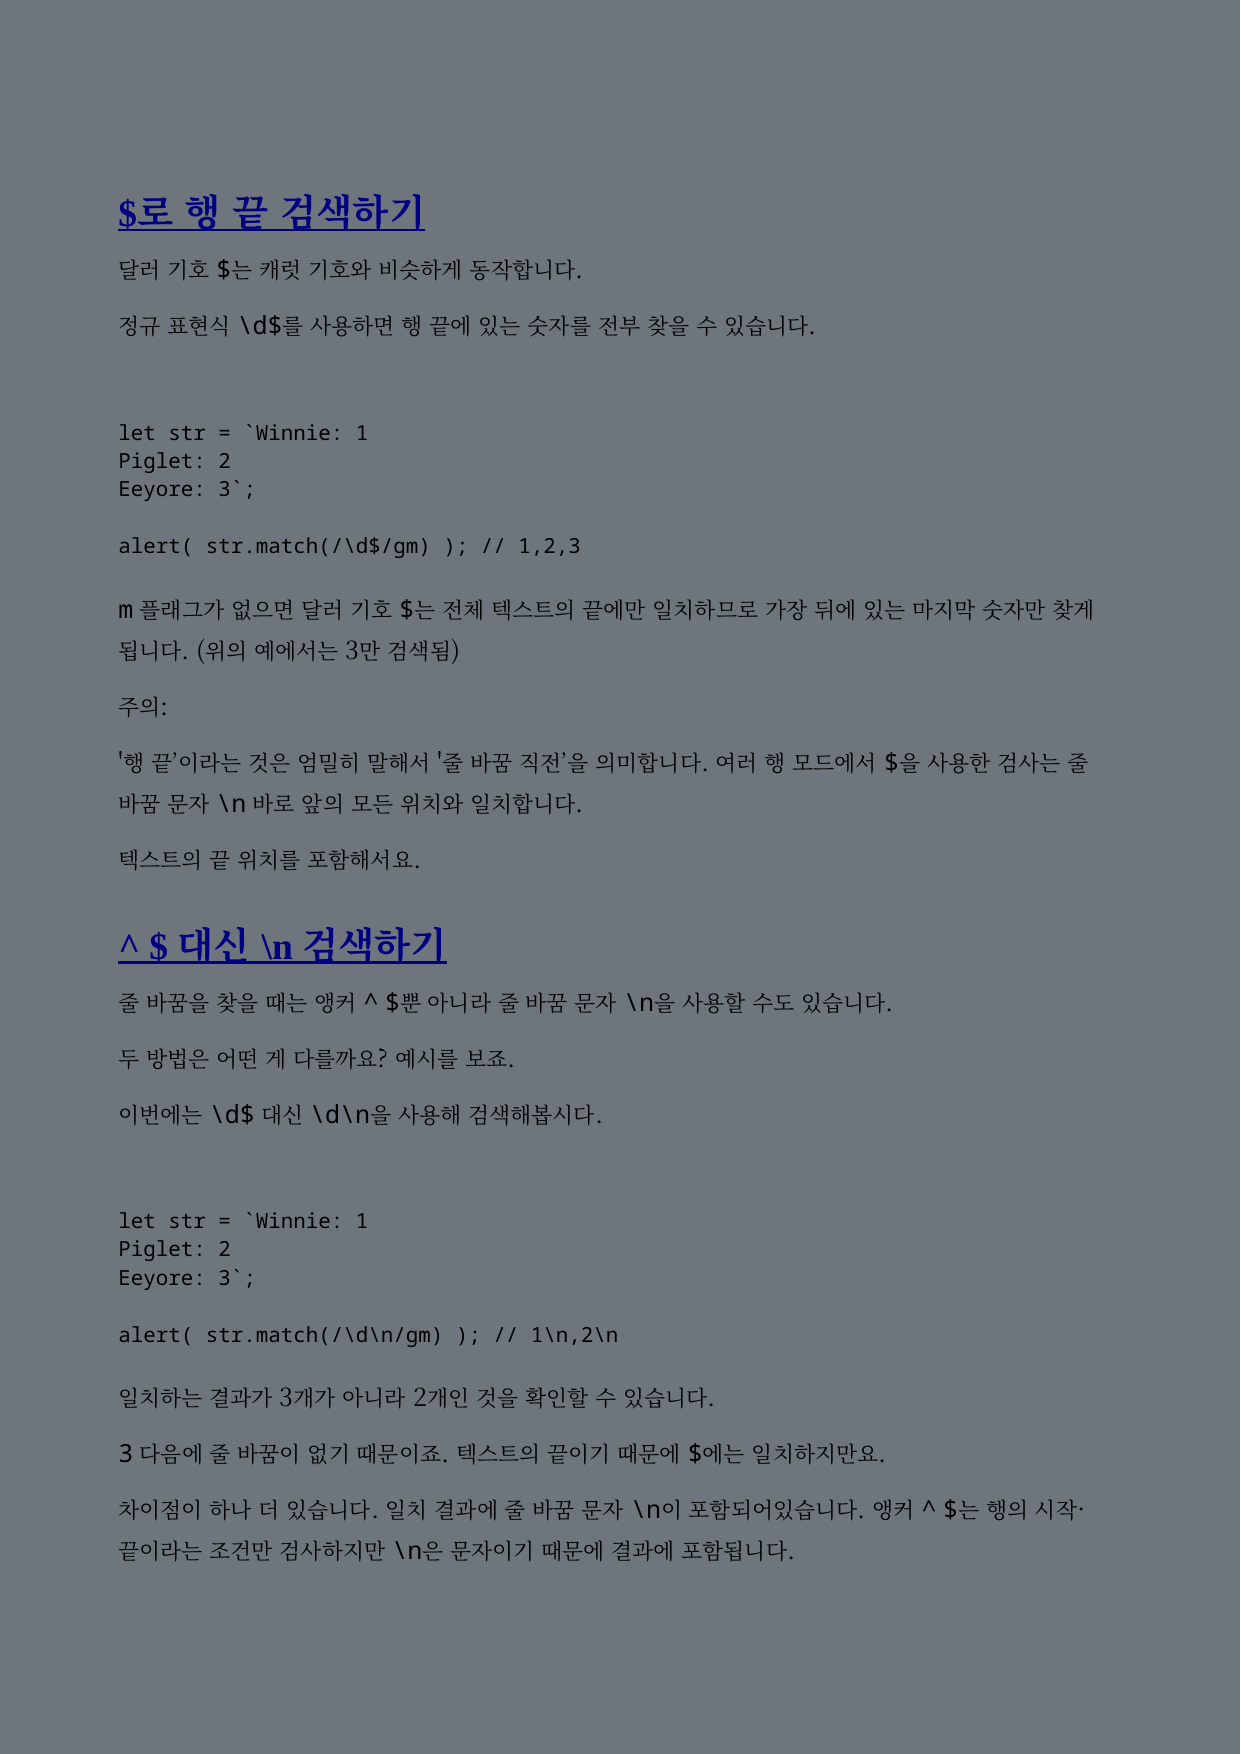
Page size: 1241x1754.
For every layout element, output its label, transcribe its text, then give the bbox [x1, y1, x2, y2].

text alert( str.match(/\d$/gm) ); // 1,2,3 [118, 531, 1122, 560]
text m 플래그가 없으면 달러 기호 $는 전체 텍스트의 끝에만 일치하므로 가장 뒤에 있는 마지막 숫자만 찾게 됩니다. (위의 예에서는 3만 검색됨) [118, 589, 1122, 667]
text 일치하는 결과가 3개가 아니라 2개인 것을 확인할 수 있습니다. [118, 1378, 1122, 1414]
text let str = `Winnie: 1 [118, 418, 1122, 446]
text Eeyore: 3`; [118, 1263, 1122, 1291]
text Piglet: 2 [118, 446, 1122, 474]
text '행 끝’이라는 것은 엄밀히 말해서 '줄 바꿈 직전’을 의미합니다. 여러 행 모드에서 $을 사용한 검사는 줄 바꿈 문자 \n 바로 앞의 모든 위치와 일치합니다. [118, 742, 1122, 820]
text 이번에는 \d$ 대신 \d\n을 사용해 검색해봅시다. [118, 1094, 1122, 1130]
text let str = `Winnie: 1 [118, 1206, 1122, 1234]
text Eeyore: 3`; [118, 474, 1122, 503]
text 줄 바꿈을 찾을 때는 앵커 ^ $뿐 아니라 줄 바꿈 문자 \n을 사용할 수도 있습니다. [118, 983, 1122, 1019]
text 3 다음에 줄 바꿈이 없기 때문이죠. 텍스트의 끝이기 때문에 $에는 일치하지만요. [118, 1434, 1122, 1470]
subtitle $로 행 끝 검색하기 [118, 183, 1122, 237]
text Piglet: 2 [118, 1234, 1122, 1263]
subtitle ^ $ 대신 \n 검색하기 [118, 916, 1122, 970]
text 차이점이 하나 더 있습니다. 일치 결과에 줄 바꿈 문자 \n이 포함되어있습니다. 앵커 ^ $는 행의 시작·끝이라는 조건만 검사하지만 \n은 문자이기 때문에 결과에 포함됩니다. [118, 1489, 1122, 1567]
text alert( str.match(/\d\n/gm) ); // 1\n,2\n [118, 1320, 1122, 1348]
text 두 방법은 어떤 게 다를까요? 예시를 보죠. [118, 1038, 1122, 1074]
text 달러 기호 $는 캐럿 기호와 비슷하게 동작합니다. [118, 250, 1122, 286]
text 주의: [118, 686, 1122, 722]
text 정규 표현식 \d$를 사용하면 행 끝에 있는 숫자를 전부 찾을 수 있습니다. [118, 306, 1122, 342]
text 텍스트의 끝 위치를 포함해서요. [118, 839, 1122, 876]
